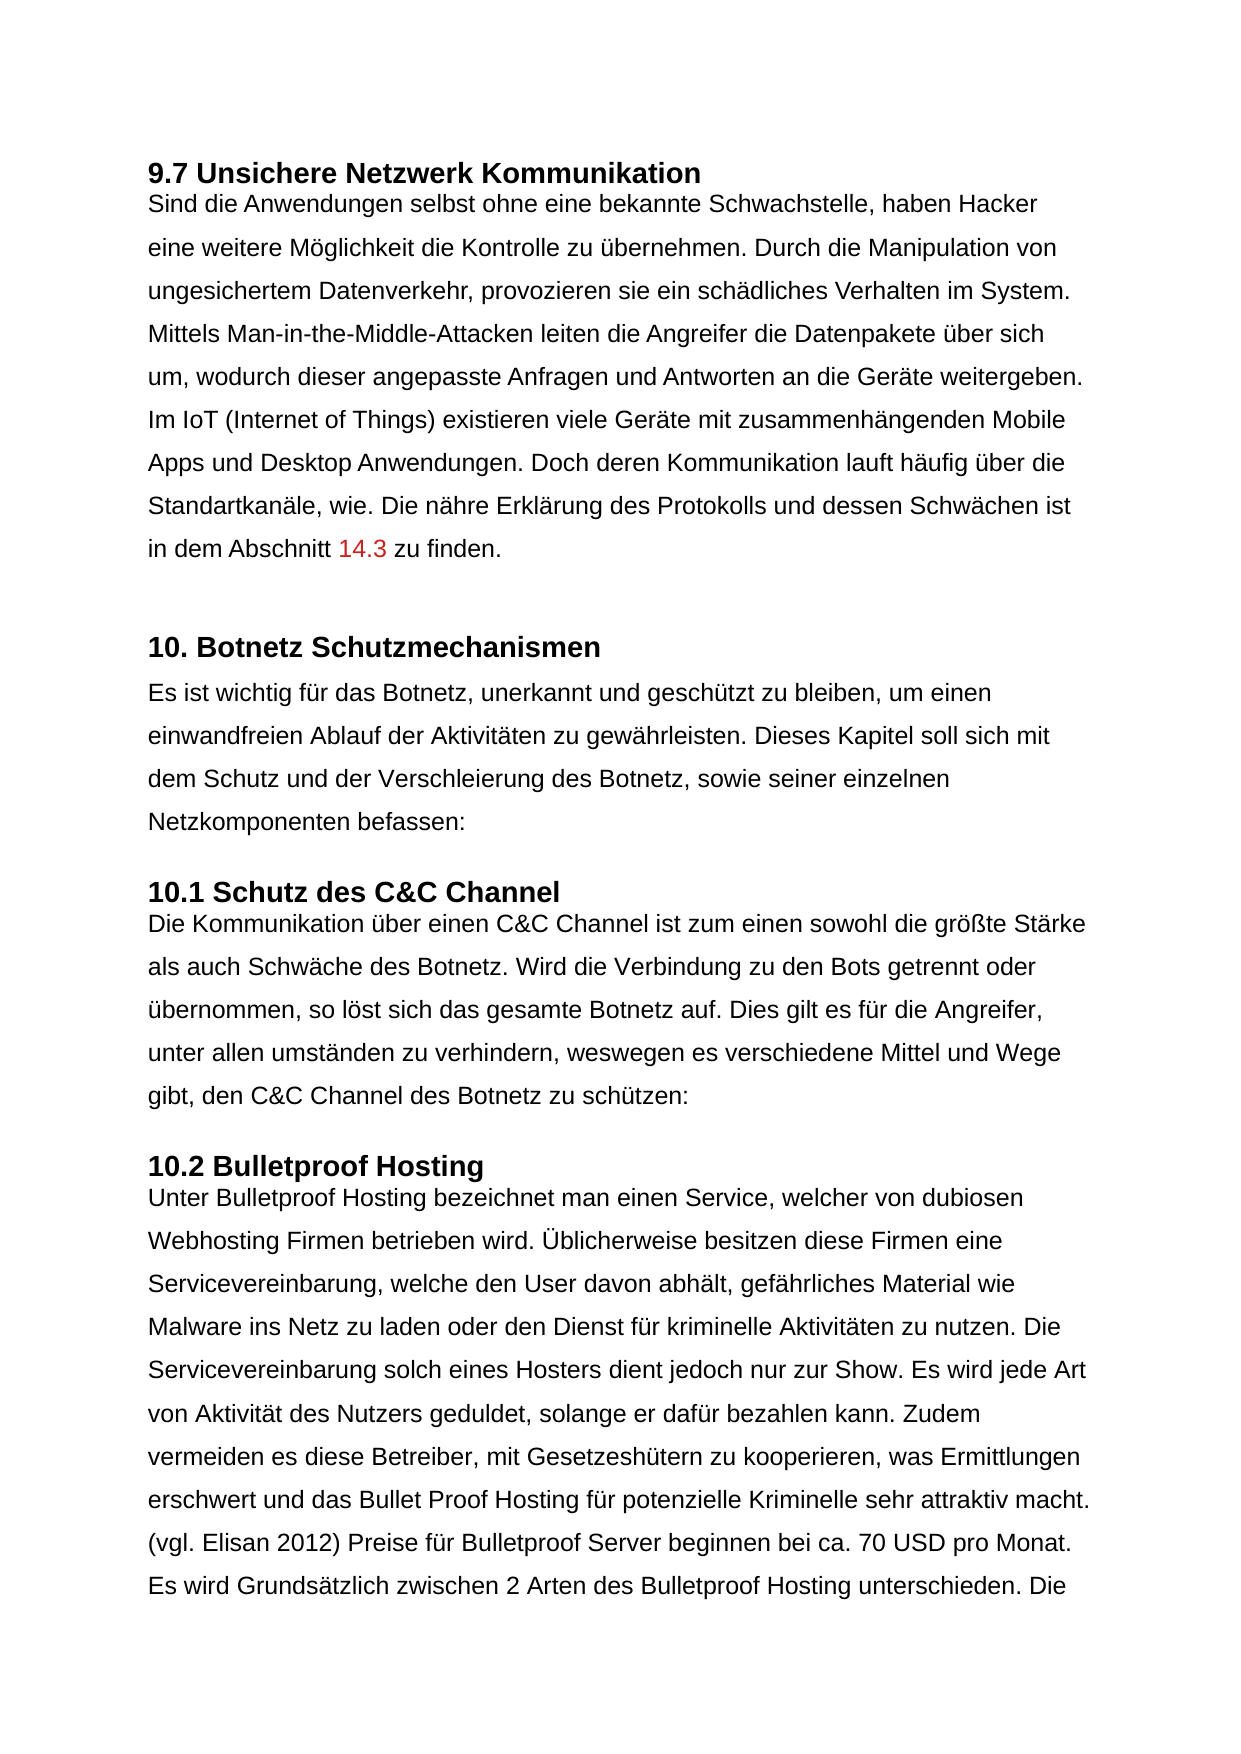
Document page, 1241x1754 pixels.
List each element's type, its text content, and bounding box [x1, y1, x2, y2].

text Die Kommunikation über einen C&C Channel ist zum einen sowohl die größte Stärke als auch Schwäche des Botnetz. Wird die Verbindung zu den Bots getrennt oder übernommen, so löst sich das gesamte Botnetz auf. Dies gilt es für die Angreifer, unter allen umständen zu verhindern, weswegen es verschiedene Mittel und Wege gibt, den C&C Channel des Botnetz zu schützen: [148, 909, 1093, 1110]
text Es ist wichtig für das Botnetz, unerkannt und geschützt zu bleiben, um einen einwandfreien Ablauf der Aktivitäten zu gewährleisten. Dieses Kapitel soll sich mit dem Schutz und der Verschleierung des Botnetz, sowie seiner einzelnen Netzkomponenten befassen: [148, 678, 1093, 836]
subtitle 10.1 Schutz des C&C Channel [148, 875, 1093, 909]
text Unter Bulletproof Hosting bezeichnet man einen Service, welcher von dubiosen Webhosting Firmen betrieben wird. Üblicherweise besitzen diese Firmen eine Servicevereinbarung, welche den User davon abhält, gefährliches Material wie Malware ins Netz zu laden oder den Dienst für kriminelle Aktivitäten zu nutzen. Die Servicevereinbarung solch eines Hosters dient jedoch nur zur Show. Es wird jede Art von Aktivität des Nutzers geduldet, solange er dafür bezahlen kann. Zudem vermeiden es diese Betreiber, mit Gesetzeshütern zu kooperieren, was Ermittlungen erschwert und das Bullet Proof Hosting für potenzielle Kriminelle sehr attraktiv macht. (vgl. Elisan 2012) Preise für Bulletproof Server beginnen bei ca. 70 USD pro Monat. Es wird Grundsätzlich zwischen 2 Arten des Bulletproof Hosting unterschieden. Die [148, 1183, 1093, 1600]
subtitle 9.7 Unsichere Netzwerk Kommunikation [148, 156, 1093, 189]
text Sind die Anwendungen selbst ohne eine bekannte Schwachstelle, haben Hacker eine weitere Möglichkeit die Kontrolle zu übernehmen. Durch die Manipulation von ungesichertem Datenverkehr, provozieren sie ein schädliches Verhalten im System. Mittels Man-in-the-Middle-Attacken leiten die Angreifer die Datenpakete über sich um, wodurch dieser angepasste Anfragen und Antworten an die Geräte weitergeben. Im IoT (Internet of Things) existieren viele Geräte mit zusammenhängenden Mobile Apps und Desktop Anwendungen. Doch deren Kommunikation lauft häufig über die Standartkanäle, wie. Die nähre Erklärung des Protokolls und dessen Schwächen ist in dem Abschnitt 14.3 zu finden. [148, 189, 1093, 563]
subtitle 10.2 Bulletproof Hosting [148, 1149, 1093, 1183]
subtitle 10. Botnetz Schutzmechanismen [148, 630, 1093, 663]
